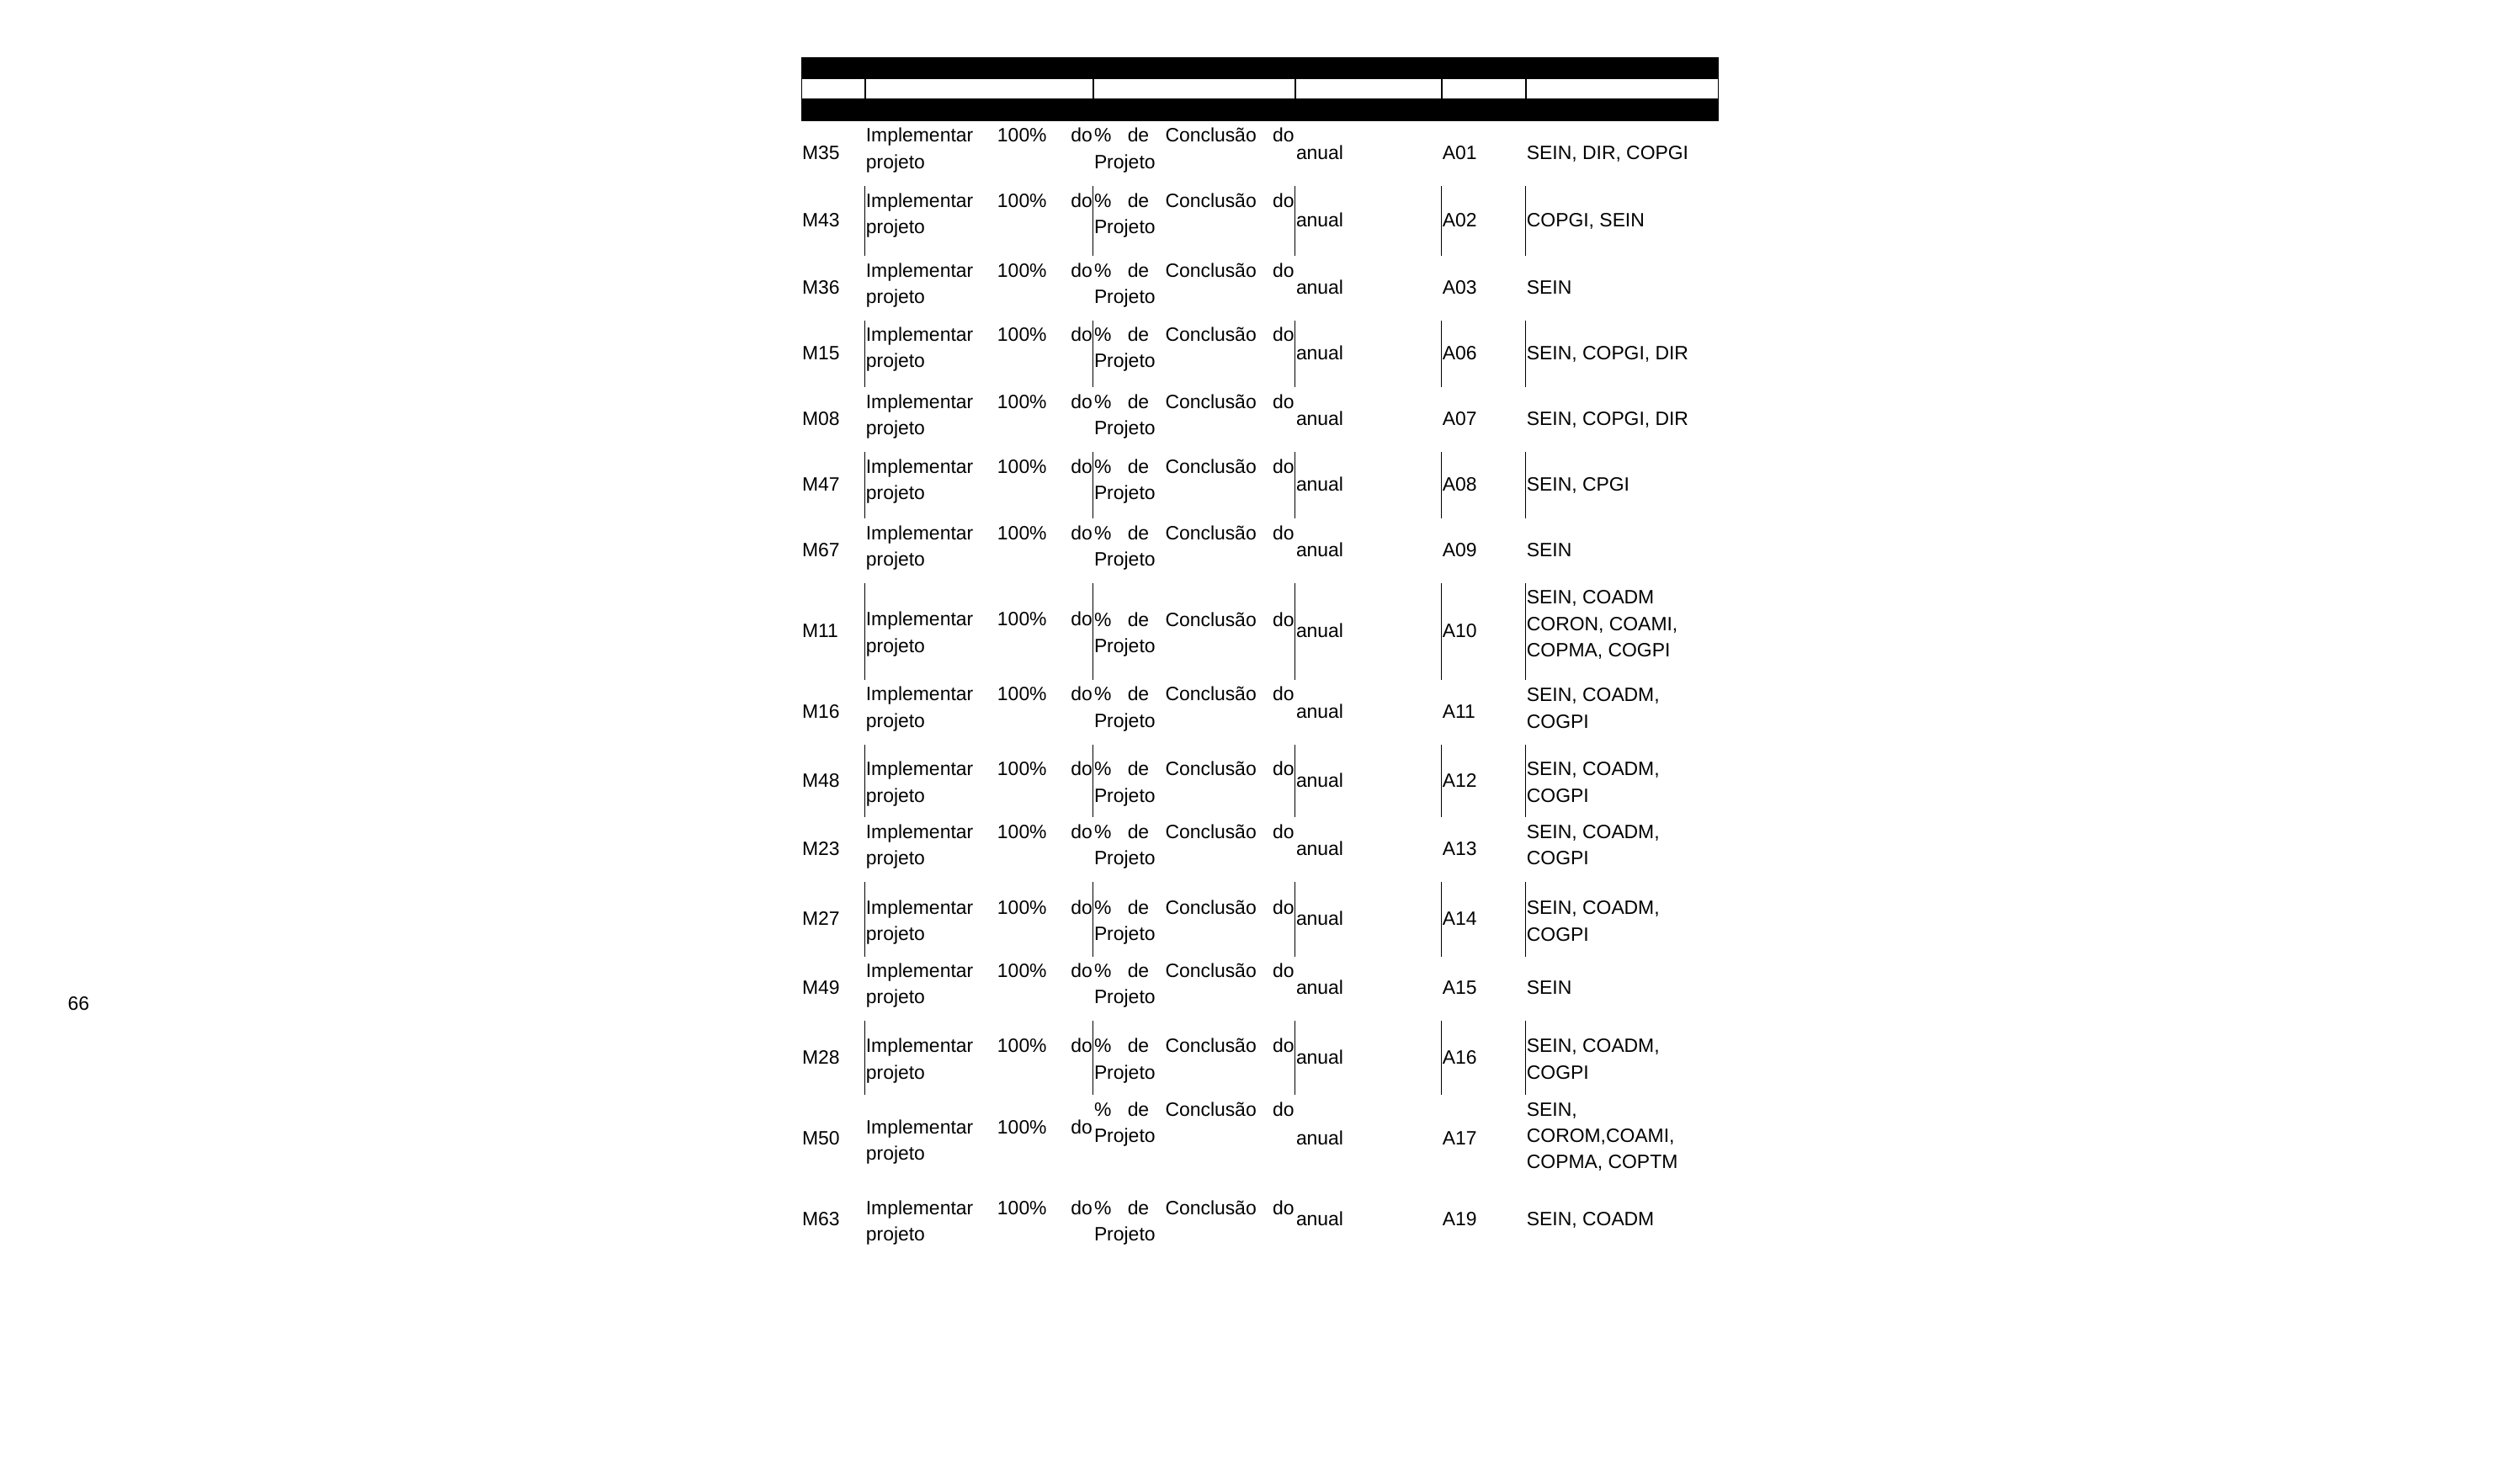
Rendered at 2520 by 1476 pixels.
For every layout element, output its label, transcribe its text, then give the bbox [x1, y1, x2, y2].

table_cell Implementar 100% do projeto [865, 387, 1093, 452]
table_cell A08 [1442, 452, 1525, 490]
table_cell SEIN, COADM, COGPI [1526, 745, 1719, 817]
table_cell Implementar 100% do projeto [865, 518, 1093, 583]
table_cell A16 [1442, 1064, 1525, 1095]
table_cell A19 [1442, 1183, 1526, 1257]
table_cell A08 [1442, 491, 1525, 518]
table_cell anual [1295, 186, 1441, 256]
table_cell A01 [1442, 121, 1526, 186]
table_cell A14 [1442, 925, 1525, 957]
table_cell Implementar 100% do projeto [865, 256, 1093, 321]
table_header Meta [801, 57, 865, 121]
table_cell M35 [801, 121, 865, 186]
table_cell % de Conclusão do Projeto [1093, 321, 1295, 387]
table_cell % de Conclusão do Projeto [1093, 1183, 1295, 1257]
table_cell % de Conclusão do Projeto [1093, 387, 1295, 452]
table_cell M67 [801, 518, 865, 583]
table_cell M11 [801, 583, 864, 680]
table_cell SEIN, COPGI, DIR [1526, 387, 1719, 452]
table_cell A15 [1442, 957, 1526, 1021]
table_cell M27 [801, 882, 864, 957]
table_cell % de Conclusão do Projeto [1093, 1095, 1295, 1183]
table_cell Implementar 100% do projeto [865, 817, 1093, 882]
table_cell Implementar 100% do projeto [865, 121, 1093, 186]
table_cell A02 [1442, 226, 1525, 256]
table_cell SEIN, COROM,COAMI, COPMA, COPTM [1526, 1095, 1719, 1183]
table_header Executor [1526, 57, 1719, 121]
table_cell % de Conclusão do Projeto [1093, 957, 1295, 1021]
table_header Indicador [1093, 57, 1295, 121]
table_cell M15 [801, 321, 864, 387]
table_cell anual [1295, 1021, 1441, 1095]
table_cell SEIN [1526, 518, 1719, 583]
table_cell SEIN, COPGI, DIR [1526, 321, 1719, 387]
table_cell Implementar 100% do projeto [865, 1021, 1093, 1095]
table_cell M36 [801, 256, 865, 321]
table_cell anual [1295, 1183, 1442, 1257]
table_cell % de Conclusão do Projeto [1093, 256, 1295, 321]
table_cell A09 [1442, 518, 1526, 583]
table_cell SEIN, DIR, COPGI [1526, 121, 1719, 186]
table_cell % de Conclusão do Projeto [1093, 518, 1295, 583]
table_cell anual [1295, 680, 1442, 745]
table_cell A06 [1442, 359, 1525, 387]
table_cell SEIN [1526, 256, 1719, 321]
table_cell SEIN, COADM, COGPI [1526, 680, 1719, 745]
table_cell anual [1295, 256, 1442, 321]
table_cell % de Conclusão do Projeto [1093, 452, 1295, 518]
table_cell % de Conclusão do Projeto [1093, 882, 1295, 957]
table_cell Implementar 100% do projeto [865, 186, 1093, 256]
table_cell M08 [801, 387, 865, 452]
table_cell A10 [1442, 583, 1525, 636]
table_cell anual [1295, 387, 1442, 452]
table_cell anual [1295, 882, 1441, 957]
table_header ID Ação [1442, 57, 1526, 121]
table_cell anual [1295, 518, 1442, 583]
table_header Periodicidade [1295, 57, 1442, 121]
table_cell SEIN, CPGI [1526, 452, 1719, 518]
table_cell anual [1295, 583, 1441, 680]
table_cell % de Conclusão do Projeto [1093, 680, 1295, 745]
table_cell anual [1295, 957, 1442, 1021]
table_cell Implementar 100% do projeto [865, 321, 1093, 387]
table_cell A12 [1442, 787, 1525, 817]
table_cell COPGI, SEIN [1526, 186, 1719, 256]
table_cell % de Conclusão do Projeto [1093, 745, 1295, 817]
table_cell A12 [1442, 745, 1525, 786]
table_cell A10 [1442, 637, 1525, 680]
table_cell SEIN, COADM CORON, COAMI, COPMA, COGPI [1526, 583, 1719, 680]
table_cell % de Conclusão do Projeto [1093, 583, 1295, 680]
table_cell % de Conclusão do Projeto [1093, 1021, 1295, 1095]
table_cell A02 [1442, 186, 1525, 226]
table_cell A13 [1442, 817, 1526, 882]
table_cell Implementar 100% do projeto [865, 745, 1093, 817]
table_cell Implementar 100% do projeto [865, 882, 1093, 957]
table_cell anual [1295, 745, 1441, 817]
table_cell M63 [801, 1183, 865, 1257]
table_cell SEIN [1526, 957, 1719, 1021]
table_cell anual [1295, 321, 1441, 387]
table_cell Implementar 100% do projeto [865, 1095, 1093, 1183]
table_cell A07 [1442, 387, 1526, 452]
table_cell % de Conclusão do Projeto [1093, 121, 1295, 186]
table_cell % de Conclusão do Projeto [1093, 817, 1295, 882]
table_cell M43 [801, 186, 864, 256]
table_cell M48 [801, 745, 864, 817]
table_cell A06 [1442, 321, 1525, 358]
table_cell anual [1295, 1095, 1442, 1183]
table_cell SEIN, COADM, COGPI [1526, 817, 1719, 882]
table_cell anual [1295, 121, 1442, 186]
table_cell Implementar 100% do projeto [865, 1183, 1093, 1257]
table_header Descrição [865, 57, 1093, 121]
table_cell M16 [801, 680, 865, 745]
table_cell SEIN, COADM, COGPI [1526, 882, 1719, 957]
table_cell Implementar 100% do projeto [865, 452, 1093, 518]
table_cell Implementar 100% do projeto [865, 583, 1093, 680]
table_cell M28 [801, 1021, 864, 1095]
table_cell A03 [1442, 256, 1526, 321]
table_cell M23 [801, 817, 865, 882]
table_cell Implementar 100% do projeto [865, 680, 1093, 745]
table_cell M47 [801, 452, 864, 518]
table_cell A11 [1442, 680, 1526, 745]
table_cell Implementar 100% do projeto [865, 957, 1093, 1021]
table_cell A14 [1442, 882, 1525, 924]
table_cell anual [1295, 817, 1442, 882]
table_cell SEIN, COADM [1526, 1183, 1719, 1257]
table_cell M49 [801, 957, 865, 1021]
table_cell % de Conclusão do Projeto [1093, 186, 1295, 256]
table_cell A17 [1442, 1095, 1526, 1183]
table_cell A16 [1442, 1021, 1525, 1063]
table_cell SEIN, COADM, COGPI [1526, 1021, 1719, 1095]
table_cell anual [1295, 452, 1441, 518]
table_cell M50 [801, 1095, 865, 1183]
